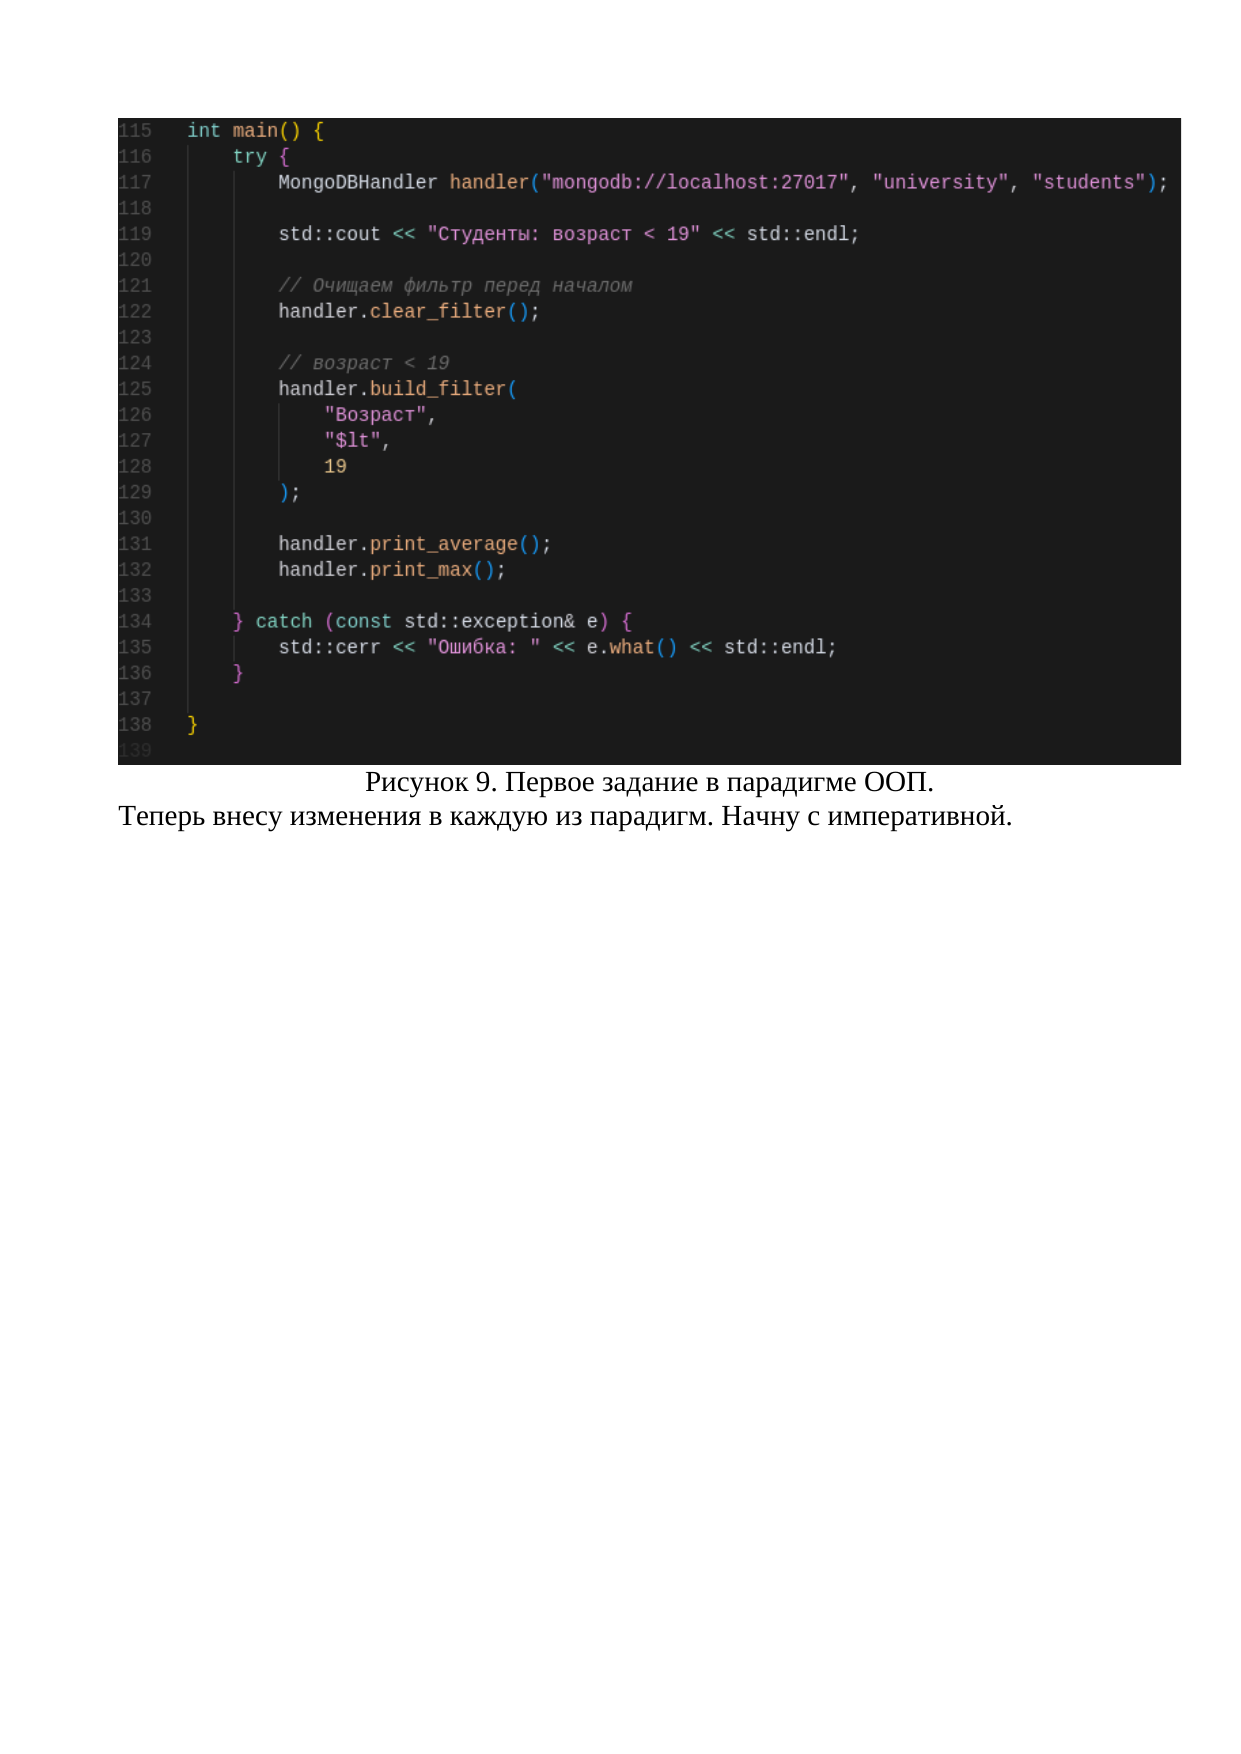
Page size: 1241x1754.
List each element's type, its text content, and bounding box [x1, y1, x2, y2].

picture [118, 118, 1182, 765]
text Рисунок 9. Первое задание в парадигме ООП. [118, 765, 1181, 798]
text Теперь внесу изменения в каждую из парадигм. Начну с императивной. [118, 798, 1181, 831]
